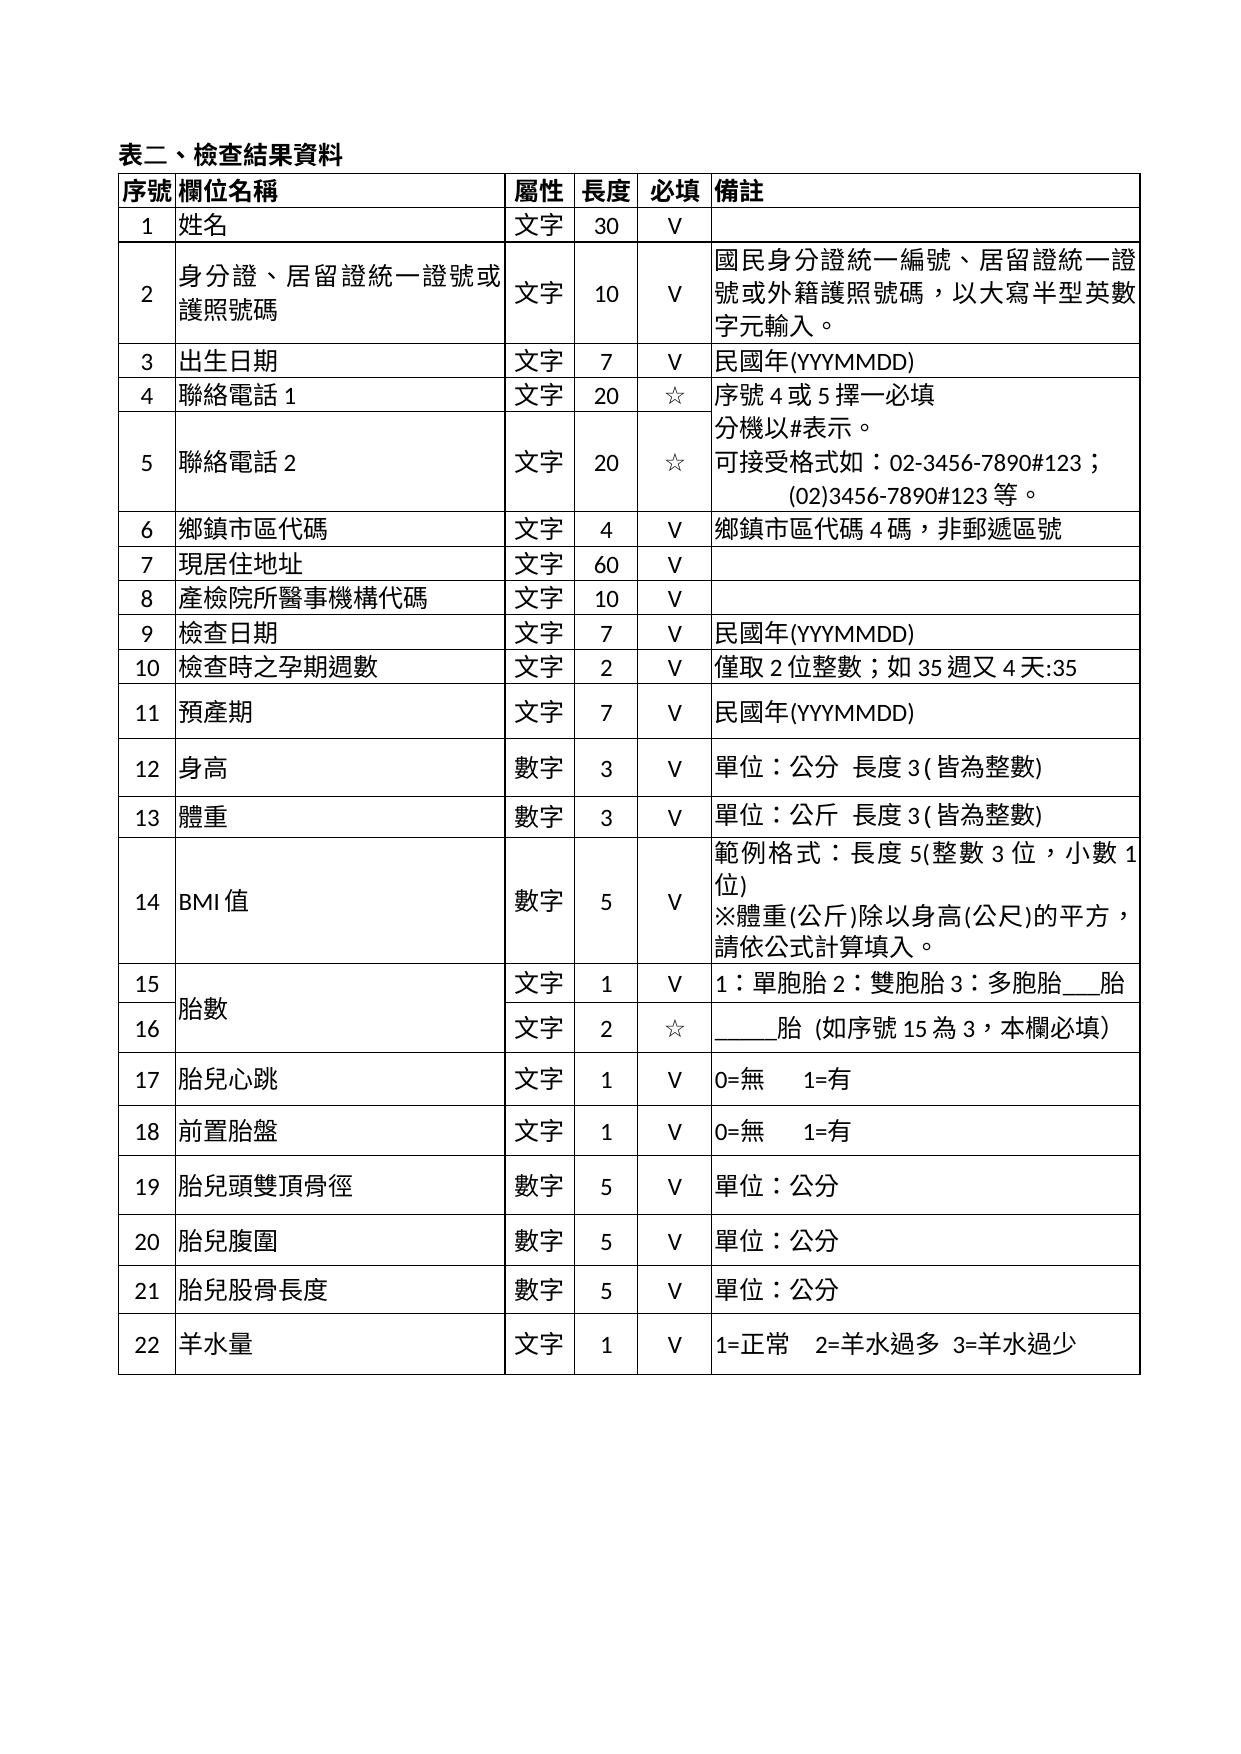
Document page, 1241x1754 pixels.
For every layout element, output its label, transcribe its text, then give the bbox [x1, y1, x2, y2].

table_cell 胎數 [176, 964, 504, 1052]
table_cell 1 [575, 1314, 637, 1373]
table_header 必填 [638, 174, 711, 207]
table_cell 1 [119, 208, 175, 241]
table_cell 1 [575, 964, 637, 1002]
table_cell 7 [575, 684, 637, 738]
table_cell 15 [119, 964, 175, 1002]
table_cell 單位：公分 [712, 1266, 1139, 1313]
table_cell 30 [575, 208, 637, 241]
table_cell V [638, 684, 711, 738]
table_header 長度 [575, 174, 637, 207]
table_cell 1=正常 2=羊水過多 3=羊水過少 [712, 1314, 1139, 1373]
table_cell 文字 [506, 378, 574, 411]
table_cell V [638, 964, 711, 1002]
table_cell 單位：公斤 長度3(皆為整數) [712, 797, 1139, 837]
table_cell 數字 [506, 797, 574, 837]
table_cell [712, 581, 1139, 614]
table_cell 文字 [506, 1314, 574, 1373]
table_cell 僅取2位整數；如35週又4天:35 [712, 650, 1139, 683]
table_cell 2 [575, 650, 637, 683]
table_cell 14 [119, 838, 175, 963]
table_cell 文字 [506, 964, 574, 1002]
table_cell 5 [575, 838, 637, 963]
table_cell [712, 547, 1139, 580]
table_cell 8 [119, 581, 175, 614]
table_cell V [638, 243, 711, 342]
table_cell 18 [119, 1106, 175, 1155]
table_cell 產檢院所醫事機構代碼 [176, 581, 504, 614]
table_cell V [638, 208, 711, 241]
table_cell 2 [575, 1003, 637, 1052]
table_cell 姓名 [176, 208, 504, 241]
table_cell 聯絡電話1 [176, 378, 504, 411]
table_cell V [638, 838, 711, 963]
table_cell 文字 [506, 581, 574, 614]
table_cell 文字 [506, 1053, 574, 1104]
table_cell 6 [119, 512, 175, 546]
table_cell 數字 [506, 838, 574, 963]
table_cell 身高 [176, 739, 504, 796]
table_cell 7 [575, 615, 637, 649]
table_cell V [638, 512, 711, 546]
table_cell 0=無 1=有 [712, 1053, 1139, 1104]
table_cell 鄉鎮市區代碼4碼，非郵遞區號 [712, 512, 1139, 546]
table_cell 文字 [506, 1003, 574, 1052]
table_cell 單位：公分 [712, 1215, 1139, 1265]
table_cell 胎兒股骨長度 [176, 1266, 504, 1313]
table_cell 17 [119, 1053, 175, 1104]
table_cell 3 [119, 344, 175, 377]
table_cell 胎兒頭雙頂骨徑 [176, 1156, 504, 1214]
table_cell ☆ [638, 1003, 711, 1052]
table_cell 文字 [506, 684, 574, 738]
table_cell 體重 [176, 797, 504, 837]
table_cell 21 [119, 1266, 175, 1313]
table_cell 9 [119, 615, 175, 649]
table_cell 20 [119, 1215, 175, 1265]
table_cell V [638, 1106, 711, 1155]
table_cell 文字 [506, 208, 574, 241]
table_cell 民國年(YYYMMDD) [712, 684, 1139, 738]
table_cell 文字 [506, 615, 574, 649]
table_cell V [638, 797, 711, 837]
table_cell V [638, 1053, 711, 1104]
table_cell V [638, 547, 711, 580]
table_cell 預產期 [176, 684, 504, 738]
table_cell 19 [119, 1156, 175, 1214]
table_cell ☆ [638, 378, 711, 411]
table_cell [712, 208, 1139, 241]
table_cell 國民身分證統一編號、居留證統一證號或外籍護照號碼，以大寫半型英數字元輸入。 [712, 243, 1139, 342]
table_header 備註 [712, 174, 1139, 207]
table_cell V [638, 581, 711, 614]
table_cell 文字 [506, 512, 574, 546]
table_cell V [638, 615, 711, 649]
table_cell V [638, 1314, 711, 1373]
table_cell 20 [575, 412, 637, 511]
table_cell 文字 [506, 344, 574, 377]
table_cell 10 [575, 243, 637, 342]
table_cell 羊水量 [176, 1314, 504, 1373]
table_cell 聯絡電話2 [176, 412, 504, 511]
table_cell 2 [119, 243, 175, 342]
table_cell 胎兒腹圍 [176, 1215, 504, 1265]
table_cell 單位：公分 [712, 1156, 1139, 1214]
table_cell 22 [119, 1314, 175, 1373]
table_cell 數字 [506, 739, 574, 796]
table_cell 範例格式：長度5(整數3位，小數1位) ※體重(公斤)除以身高(公尺)的平方，請依公式計算填入。 [712, 838, 1139, 963]
table_header 屬性 [506, 174, 574, 207]
table_cell 序號4或5擇一必填 分機以#表示。 可接受格式如：02-3456-7890#123； (02)3456-7890#123等。 [712, 378, 1139, 511]
table_cell 16 [119, 1003, 175, 1052]
table_cell 文字 [506, 243, 574, 342]
table_cell _____胎 (如序號15為3，本欄必填） [712, 1003, 1139, 1052]
table_cell 民國年(YYYMMDD) [712, 344, 1139, 377]
table_cell 檢查日期 [176, 615, 504, 649]
table_cell 數字 [506, 1156, 574, 1214]
table_cell 文字 [506, 547, 574, 580]
table_cell 13 [119, 797, 175, 837]
table_cell 鄉鎮市區代碼 [176, 512, 504, 546]
table_cell 20 [575, 378, 637, 411]
table_cell 4 [575, 512, 637, 546]
table_header 序號 [119, 174, 175, 207]
table_cell 7 [575, 344, 637, 377]
table_cell 單位：公分 長度3(皆為整數) [712, 739, 1139, 796]
table_cell 5 [575, 1215, 637, 1265]
table_header 欄位名稱 [176, 174, 504, 207]
table_cell 0=無 1=有 [712, 1106, 1139, 1155]
table_cell 10 [119, 650, 175, 683]
table_cell 5 [119, 412, 175, 511]
table_cell BMI值 [176, 838, 504, 963]
table_cell 出生日期 [176, 344, 504, 377]
table_cell 60 [575, 547, 637, 580]
table_cell V [638, 1266, 711, 1313]
table_cell V [638, 1156, 711, 1214]
table_cell V [638, 1215, 711, 1265]
table_cell 11 [119, 684, 175, 738]
table_cell 文字 [506, 1106, 574, 1155]
text 表二、檢查結果資料 [118, 131, 1122, 173]
table_cell 10 [575, 581, 637, 614]
table_cell V [638, 344, 711, 377]
table_cell 1：單胞胎2：雙胞胎3：多胞胎___胎 [712, 964, 1139, 1002]
table_cell 7 [119, 547, 175, 580]
table_cell V [638, 739, 711, 796]
table_cell 3 [575, 739, 637, 796]
table_cell 胎兒心跳 [176, 1053, 504, 1104]
table_cell 5 [575, 1156, 637, 1214]
table_cell 1 [575, 1106, 637, 1155]
table_cell V [638, 650, 711, 683]
table_cell 文字 [506, 412, 574, 511]
table_cell 數字 [506, 1266, 574, 1313]
table_cell 數字 [506, 1215, 574, 1265]
table_cell 前置胎盤 [176, 1106, 504, 1155]
table_cell ☆ [638, 412, 711, 511]
table_cell 5 [575, 1266, 637, 1313]
table_cell 3 [575, 797, 637, 837]
table_cell 文字 [506, 650, 574, 683]
table_cell 12 [119, 739, 175, 796]
table_cell 現居住地址 [176, 547, 504, 580]
table_cell 1 [575, 1053, 637, 1104]
table_cell 身分證、居留證統一證號或護照號碼 [176, 243, 504, 342]
table_cell 4 [119, 378, 175, 411]
table_cell 民國年(YYYMMDD) [712, 615, 1139, 649]
table_cell 檢查時之孕期週數 [176, 650, 504, 683]
